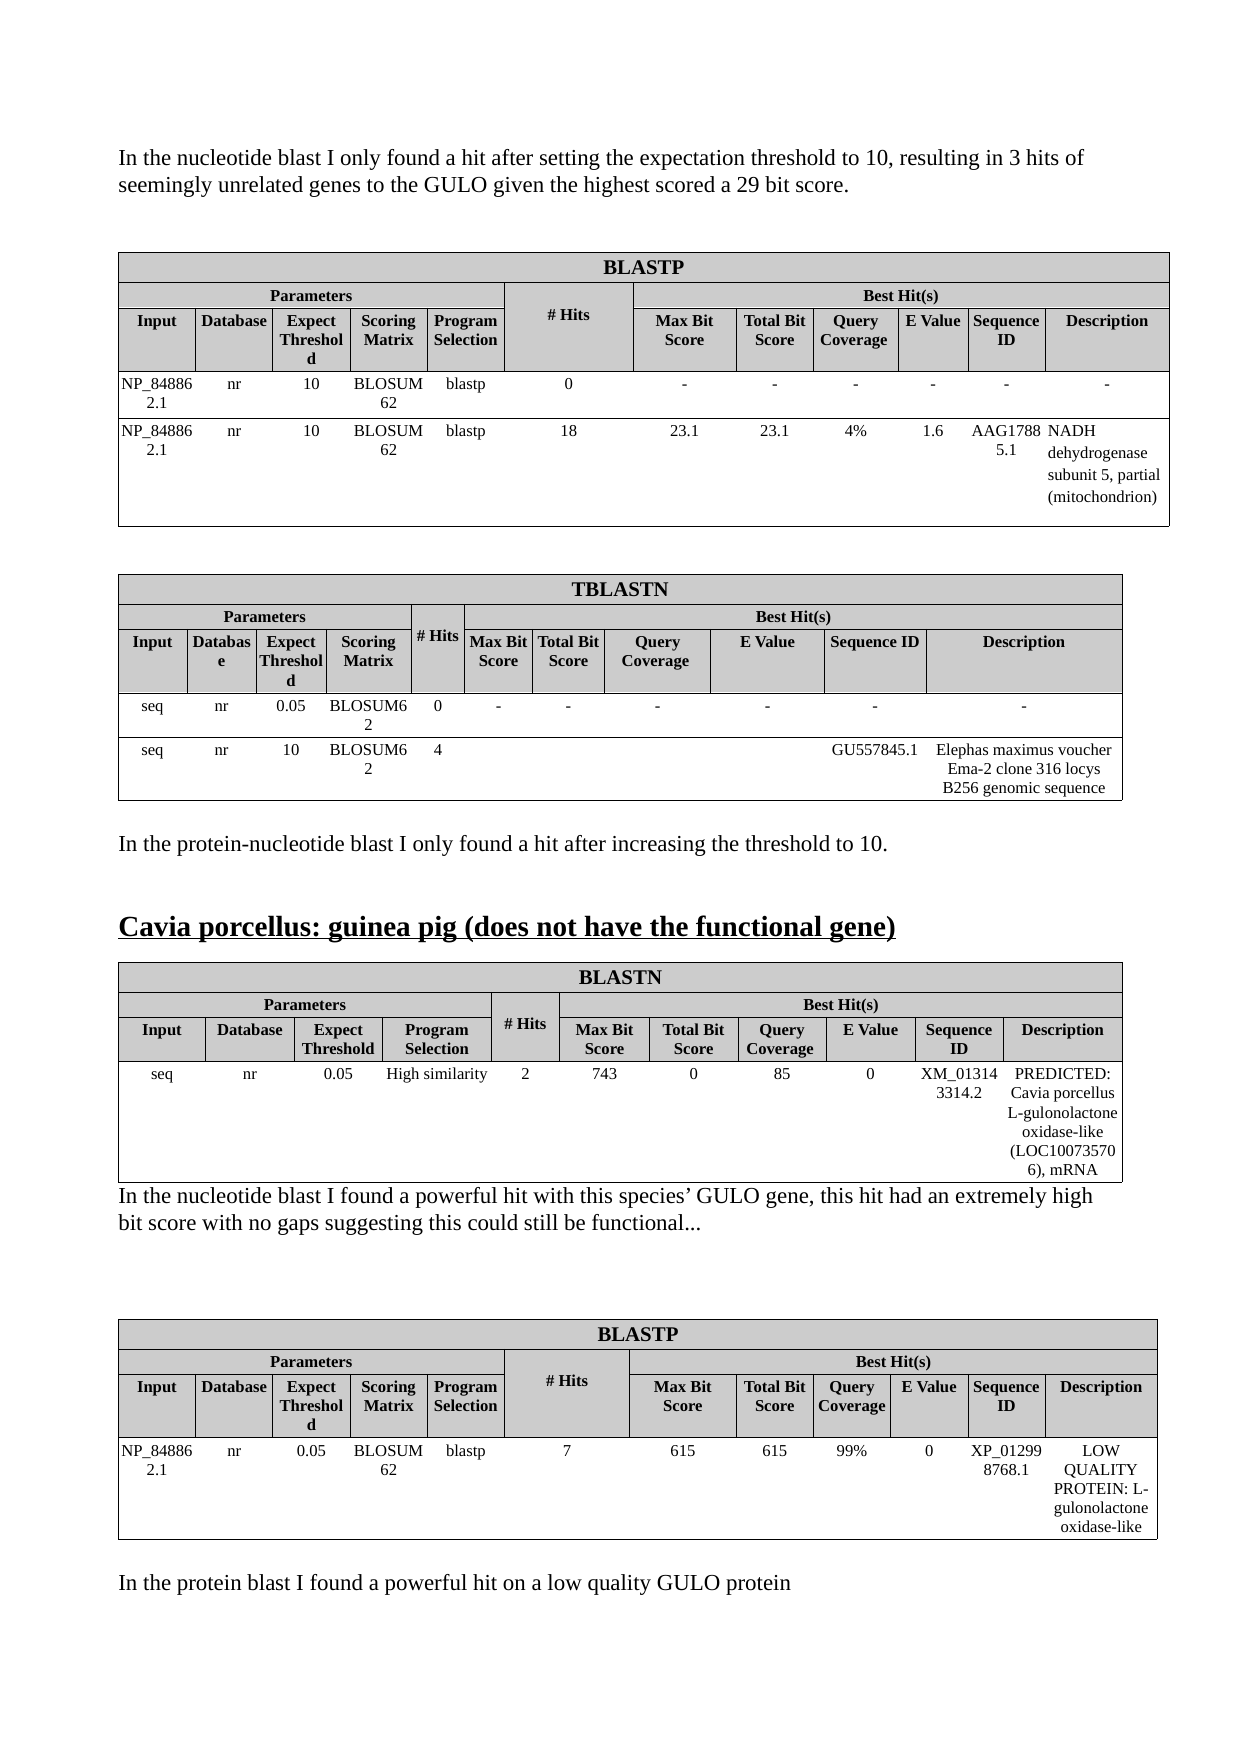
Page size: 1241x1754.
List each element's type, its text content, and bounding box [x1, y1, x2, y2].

table_cell Sequence ID [825, 630, 926, 692]
table_cell Query Coverage [814, 309, 898, 371]
table_header BLASTP [119, 253, 1169, 282]
table_cell - [604, 694, 710, 737]
table_cell Query Coverage [605, 630, 710, 692]
table_cell - [710, 694, 824, 737]
table_cell nr [195, 1438, 272, 1539]
table_cell 10 [273, 419, 350, 526]
table_cell Program Selection [428, 1375, 504, 1437]
table_cell - [736, 372, 813, 418]
text In the protein blast I found a powerful hit on a low quality GULO protein [118, 1540, 1122, 1629]
table_cell Query Coverage [739, 1018, 826, 1061]
table_cell 18 [504, 419, 633, 526]
table_cell Program Selection [428, 309, 504, 371]
table_cell - [1045, 372, 1169, 418]
table_cell NP_848862.1 [119, 1438, 195, 1539]
table_cell Database [188, 630, 256, 692]
table_cell # Hits [412, 605, 464, 692]
table_cell # Hits [492, 993, 559, 1061]
text In the protein-nucleotide blast I only found a hit after increasing the threshold to 10. [118, 801, 1122, 890]
table_cell seq [119, 738, 187, 800]
table_cell BLOSUM62 [350, 1438, 427, 1539]
table_cell E Value [891, 1375, 968, 1437]
table_cell Expect Threshold [295, 1018, 382, 1061]
table_cell Parameters [119, 993, 491, 1017]
table_cell Best Hit(s) [465, 605, 1122, 629]
table_cell 85 [738, 1062, 826, 1182]
table_cell XM_013143314.2 [915, 1062, 1003, 1182]
table_cell 615 [629, 1438, 736, 1539]
table_cell Expect Threshold [273, 1375, 350, 1437]
table_cell 743 [559, 1062, 649, 1182]
table_cell NP_848862.1 [119, 372, 195, 418]
table_cell 0.05 [294, 1062, 382, 1182]
table_cell Query Coverage [814, 1375, 890, 1437]
table_cell # Hits [505, 283, 633, 371]
table_cell Max Bit Score [560, 1018, 649, 1061]
text Cavia porcellus: guinea pig (does not have the functional gene) [118, 909, 1122, 942]
table_cell - [824, 694, 926, 737]
table_cell nr [187, 738, 256, 800]
table_cell nr [195, 372, 272, 418]
table_cell Database [196, 1375, 272, 1437]
table_cell 0 [411, 694, 464, 737]
table_cell Scoring Matrix [327, 630, 411, 692]
table_cell Parameters [119, 283, 504, 307]
table_cell - [968, 372, 1045, 418]
table_cell 4% [813, 419, 898, 526]
table_header TBLASTN [119, 575, 1122, 604]
table_cell NADH dehydrogenase subunit 5, partial (mitochondrion) [1045, 419, 1169, 526]
table_cell [710, 738, 824, 800]
table_cell blastp [427, 419, 504, 526]
table_cell 99% [813, 1438, 890, 1539]
table_cell 10 [256, 738, 326, 800]
table_cell LOW QUALITY PROTEIN: L-gulonolactone oxidase-like [1045, 1438, 1157, 1539]
table_cell Database [206, 1018, 294, 1061]
table_cell PREDICTED: Cavia porcellus L-gulonolactone oxidase-like (LOC100735706), mRNA [1003, 1062, 1122, 1182]
table_cell 0 [649, 1062, 738, 1182]
table_cell 1.6 [898, 419, 968, 526]
table_cell 2 [491, 1062, 559, 1182]
table_cell NP_848862.1 [119, 419, 195, 526]
table_cell Program Selection [383, 1018, 491, 1061]
table_cell Input [119, 1018, 205, 1061]
table_cell 23.1 [736, 419, 813, 526]
table_cell Parameters [119, 605, 411, 629]
table_cell Database [196, 309, 272, 371]
table_cell - [465, 694, 532, 737]
table_cell Scoring Matrix [351, 1375, 427, 1437]
table_cell Best Hit(s) [634, 283, 1169, 307]
table_cell Total Bit Score [737, 309, 813, 371]
table_cell seq [119, 1062, 205, 1182]
table_cell AAG17885.1 [968, 419, 1045, 526]
table_cell 0 [826, 1062, 915, 1182]
table_cell Total Bit Score [737, 1375, 813, 1437]
table_cell blastp [427, 1438, 504, 1539]
table_header BLASTP [119, 1320, 1157, 1349]
text In the nucleotide blast I only found a hit after setting the expectation threshold to 10, resulting in 3 hits of seemingly unrelated genes to the GULO given the highest scored a 29 bit score. [118, 118, 1122, 252]
table_cell nr [205, 1062, 294, 1182]
table_cell nr [195, 419, 272, 526]
table_cell Parameters [119, 1350, 504, 1374]
table_cell Expect Threshold [257, 630, 326, 692]
table_header BLASTN [119, 963, 1122, 992]
table_cell Best Hit(s) [560, 993, 1122, 1017]
table_cell 7 [504, 1438, 629, 1539]
table_cell BLOSUM62 [326, 694, 411, 737]
table_cell Description [1004, 1018, 1122, 1061]
table_cell 615 [736, 1438, 813, 1539]
table_cell 0 [890, 1438, 968, 1539]
table_cell Expect Threshold [273, 309, 350, 371]
table_cell Sequence ID [969, 309, 1045, 371]
table_cell Description [927, 630, 1122, 692]
table_cell Description [1046, 1375, 1157, 1437]
table_cell - [532, 694, 604, 737]
table_cell Max Bit Score [465, 630, 532, 692]
table_cell # Hits [505, 1350, 629, 1437]
table_cell Sequence ID [969, 1375, 1045, 1437]
table_cell Total Bit Score [650, 1018, 738, 1061]
table_cell BLOSUM62 [350, 419, 427, 526]
table_cell 4 [411, 738, 464, 800]
table_cell E Value [899, 309, 968, 371]
table_cell 0.05 [256, 694, 326, 737]
table_cell Input [119, 630, 187, 692]
table_cell XP_012998768.1 [968, 1438, 1045, 1539]
table_cell Max Bit Score [634, 309, 736, 371]
table_cell - [813, 372, 898, 418]
table_cell 10 [273, 372, 350, 418]
table_cell - [898, 372, 968, 418]
table_cell High similarity [383, 1062, 491, 1182]
table_cell - [633, 372, 736, 418]
table_cell [604, 738, 710, 800]
table_cell nr [187, 694, 256, 737]
table_cell Elephas maximus voucher Ema-2 clone 316 locys B256 genomic sequence [926, 738, 1122, 800]
table_cell seq [119, 694, 187, 737]
table_cell Max Bit Score [630, 1375, 736, 1437]
table_cell BLOSUM62 [350, 372, 427, 418]
table_cell [532, 738, 604, 800]
table_cell 0 [504, 372, 633, 418]
table_cell Total Bit Score [533, 630, 604, 692]
table_cell Sequence ID [916, 1018, 1003, 1061]
table_cell Input [119, 1375, 195, 1437]
text In the nucleotide blast I found a powerful hit with this species’ GULO gene, this hit had an extremely high bit score with no gaps suggesting this could still be functional... [118, 1183, 1122, 1264]
table_cell 23.1 [633, 419, 736, 526]
table_cell Input [119, 309, 195, 371]
table_cell E Value [827, 1018, 915, 1061]
table_cell BLOSUM62 [326, 738, 411, 800]
table_cell Scoring Matrix [351, 309, 427, 371]
table_cell 0.05 [273, 1438, 350, 1539]
table_cell Best Hit(s) [630, 1350, 1157, 1374]
table_cell blastp [427, 372, 504, 418]
table_cell - [926, 694, 1122, 737]
table_cell GU557845.1 [824, 738, 926, 800]
table_cell E Value [711, 630, 824, 692]
table_cell [465, 738, 532, 800]
table_cell Description [1046, 309, 1169, 371]
